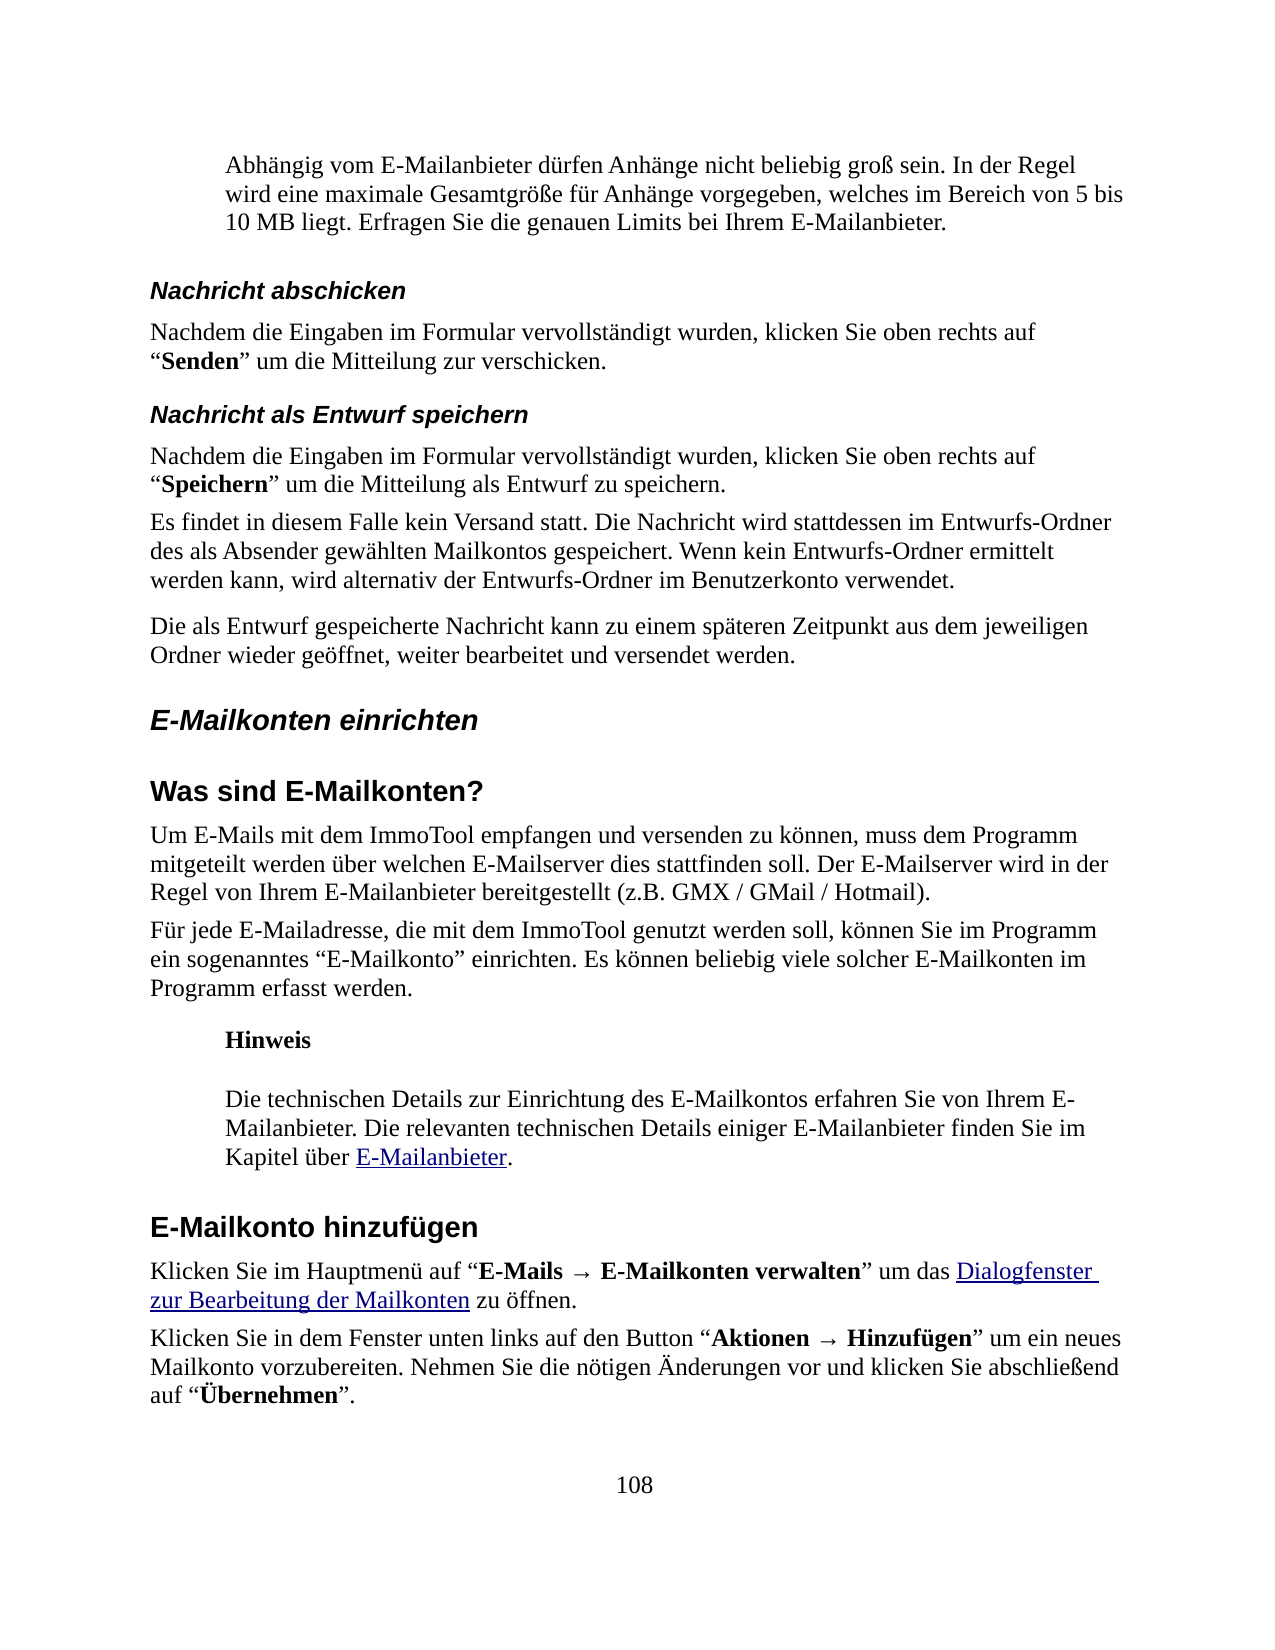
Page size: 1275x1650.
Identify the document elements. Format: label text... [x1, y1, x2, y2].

text Abhängig vom E-Mailanbieter dürfen Anhänge nicht beliebig groß sein. In der Regel wird eine maximale Gesamtgröße für Anhänge vorgegeben, welches im Bereich von 5 bis 10 MB liegt. Erfragen Sie die genauen Limits bei Ihrem E-Mailanbieter. [225, 150, 1125, 236]
subtitle Nachricht abschicken [150, 276, 1125, 305]
subtitle E-Mailkonten einrichten [150, 703, 1125, 736]
text Hinweis [225, 1025, 1125, 1054]
text Klicken Sie im Hauptmenü auf “E-Mails → E-Mailkonten verwalten” um das Dialogfenster zur Bearbeitung der Mailkonten zu öffnen. [150, 1256, 1125, 1314]
text Nachdem die Eingaben im Formular vervollständigt wurden, klicken Sie oben rechts auf “Speichern” um die Mitteilung als Entwurf zu speichern. [150, 441, 1125, 498]
subtitle Was sind E-Mailkonten? [150, 774, 1125, 807]
subtitle E-Mailkonto hinzufügen [150, 1210, 1125, 1244]
text Nachdem die Eingaben im Formular vervollständigt wurden, klicken Sie oben rechts auf “Senden” um die Mitteilung zur verschicken. [150, 317, 1125, 375]
subtitle Nachricht als Entwurf speichern [150, 400, 1125, 428]
text Für jede E-Mailadresse, die mit dem ImmoTool genutzt werden soll, können Sie im Programm ein sogenanntes “E-Mailkonto” einrichten. Es können beliebig viele solcher E-Mailkonten im Programm erfasst werden. [150, 915, 1125, 1001]
text Um E-Mails mit dem ImmoTool empfangen und versenden zu können, muss dem Programm mitgeteilt werden über welchen E-Mailserver dies stattfinden soll. Der E-Mailserver wird in der Regel von Ihrem E-Mailanbieter bereitgestellt (z.B. GMX / GMail / Hotmail). [150, 820, 1125, 906]
text Die technischen Details zur Einrichtung des E-Mailkontos erfahren Sie von Ihrem E-Mailanbieter. Die relevanten technischen Details einiger E-Mailanbieter finden Sie im Kapitel über E-Mailanbieter. [225, 1084, 1125, 1170]
text Klicken Sie in dem Fenster unten links auf den Button “Aktionen → Hinzufügen” um ein neues Mailkonto vorzubereiten. Nehmen Sie die nötigen Änderungen vor und klicken Sie abschließend auf “Übernehmen”. [150, 1323, 1125, 1409]
text Es findet in diesem Falle kein Versand statt. Die Nachricht wird stattdessen im Entwurfs-Ordner des als Absender gewählten Mailkontos gespeichert. Wenn kein Entwurfs-Ordner ermittelt werden kann, wird alternativ der Entwurfs-Ordner im Benutzerkonto verwendet. [150, 507, 1125, 593]
text Die als Entwurf gespeicherte Nachricht kann zu einem späteren Zeitpunkt aus dem jeweiligen Ordner wieder geöffnet, weiter bearbeitet und versendet werden. [150, 611, 1125, 669]
